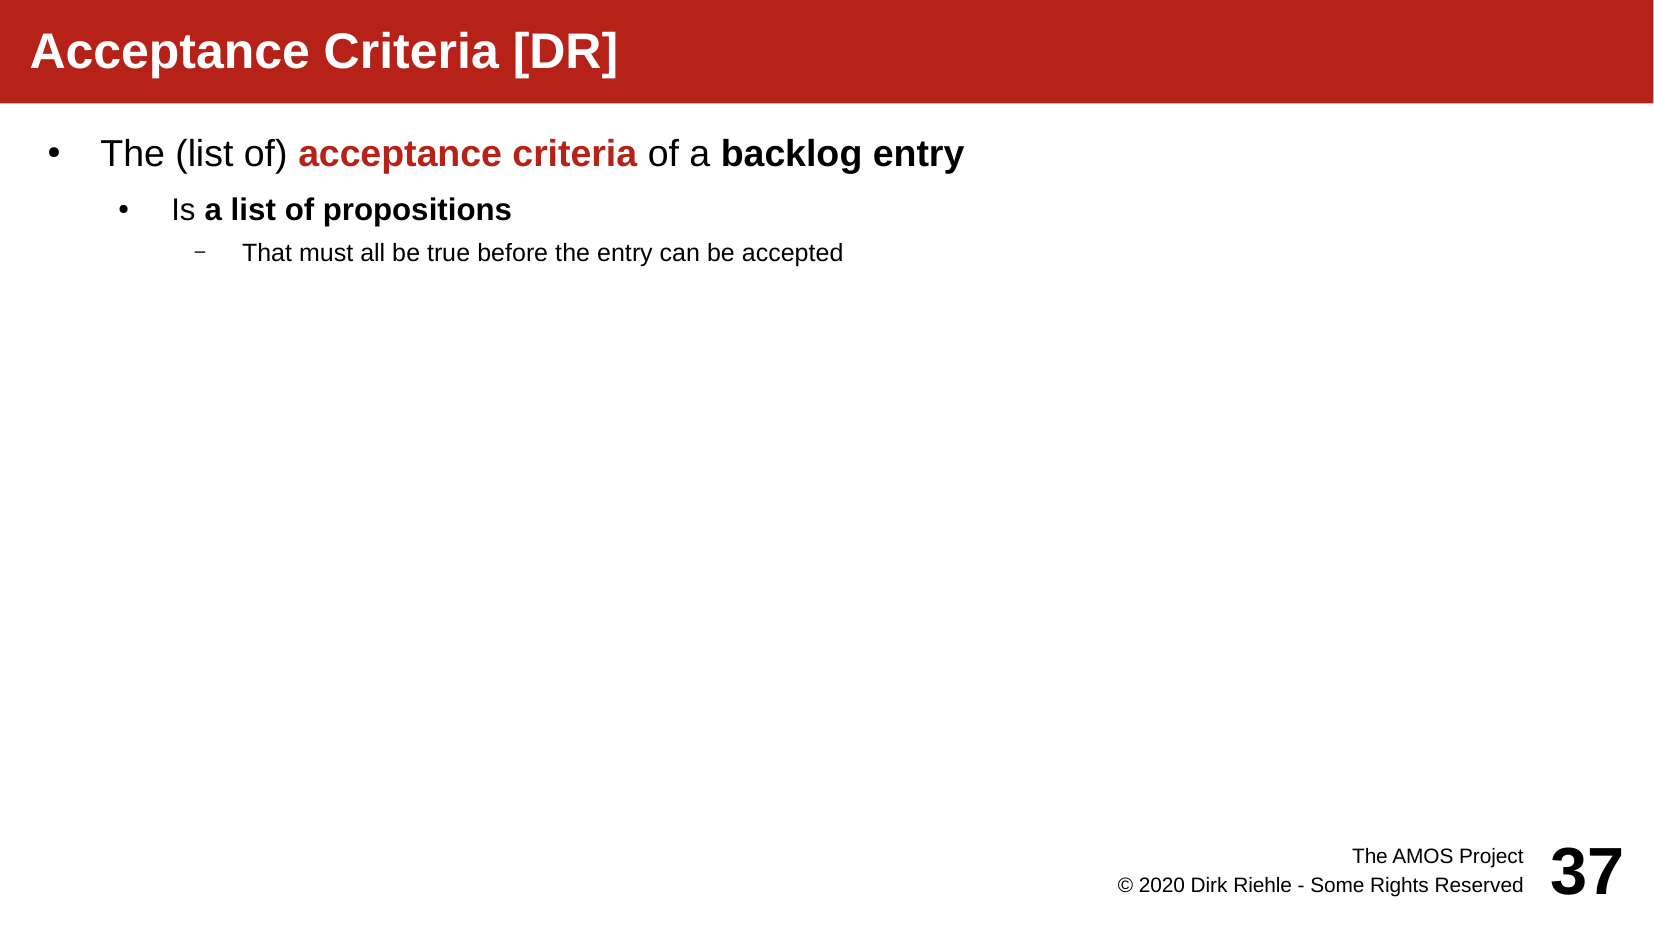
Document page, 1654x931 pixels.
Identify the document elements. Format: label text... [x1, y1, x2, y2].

title Acceptance Criteria [DR] [0, 0, 1654, 104]
list The (list of) acceptance criteria of a backlog entry Is a list of propositions That must all be true before the entry can be accepted [29, 132, 1625, 798]
